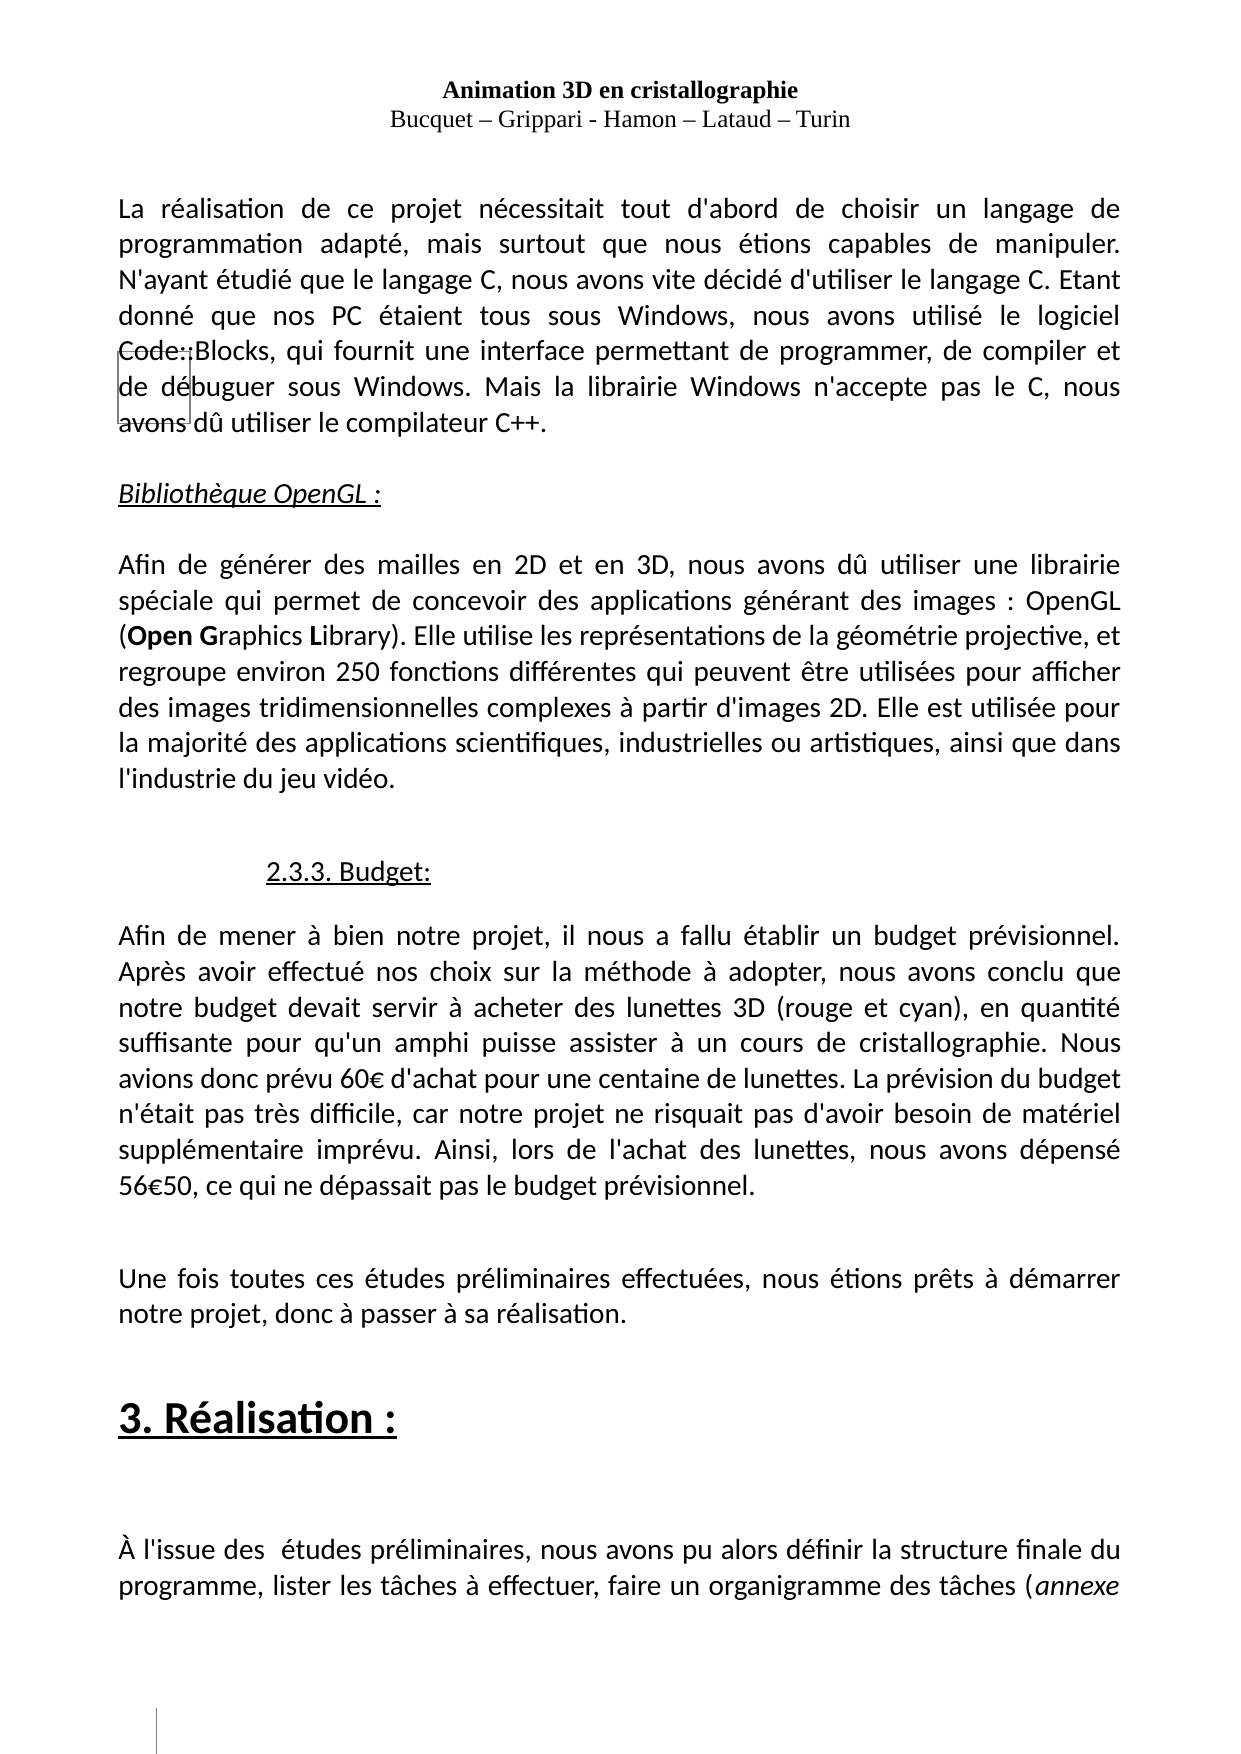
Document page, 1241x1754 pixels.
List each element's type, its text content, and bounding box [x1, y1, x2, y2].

text Afin de mener à bien notre projet, il nous a fallu établir un budget prévisionnel. Après avoir effectué nos choix sur la méthode à adopter, nous avons conclu que notre budget devait servir à acheter des lunettes 3D (rouge et cyan), en quantité suffisante pour qu'un amphi puisse assister à un cours de cristallographie. Nous avions donc prévu 60€ d'achat pour une centaine de lunettes. La prévision du budget n'était pas très difficile, car notre projet ne risquait pas d'avoir besoin de matériel supplémentaire imprévu. Ainsi, lors de l'achat des lunettes, nous avons dépensé 56€50, ce qui ne dépassait pas le budget prévisionnel. [118, 917, 1122, 1202]
text Afin de générer des mailles en 2D et en 3D, nous avons dû utiliser une librairie spéciale qui permet de concevoir des applications générant des images : OpenGL (Open Graphics Library). Elle utilise les représentations de la géométrie projective, et regroupe environ 250 fonctions différentes qui peuvent être utilisées pour afficher des images tridimensionnelles complexes à partir d'images 2D. Elle est utilisée pour la majorité des applications scientifiques, industrielles ou artistiques, ainsi que dans l'industrie du jeu vidéo. [118, 546, 1122, 796]
text À l'issue des études préliminaires, nous avons pu alors définir la structure finale du programme, lister les tâches à effectuer, faire un organigramme des tâches (annexe [118, 1531, 1122, 1602]
text 3. Réalisation : [118, 1389, 1122, 1445]
text Bibliothèque OpenGL : [118, 475, 1122, 511]
text La réalisation de ce projet nécessitait tout d'abord de choisir un langage de programmation adapté, mais surtout que nous étions capables de manipuler. N'ayant étudié que le langage C, nous avons vite décidé d'utiliser le langage C. Etant donné que nos PC étaient tous sous Windows, nous avons utilisé le logiciel Code::Blocks, qui fournit une interface permettant de programmer, de compiler et de débuguer sous Windows. Mais la librairie Windows n'accepte pas le C, nous avons dû utiliser le compilateur C++. [118, 190, 1122, 439]
text 2.3.3. Budget: [192, 853, 1122, 889]
text Une fois toutes ces études préliminaires effectuées, nous étions prêts à démarrer notre projet, donc à passer à sa réalisation. [118, 1260, 1122, 1331]
